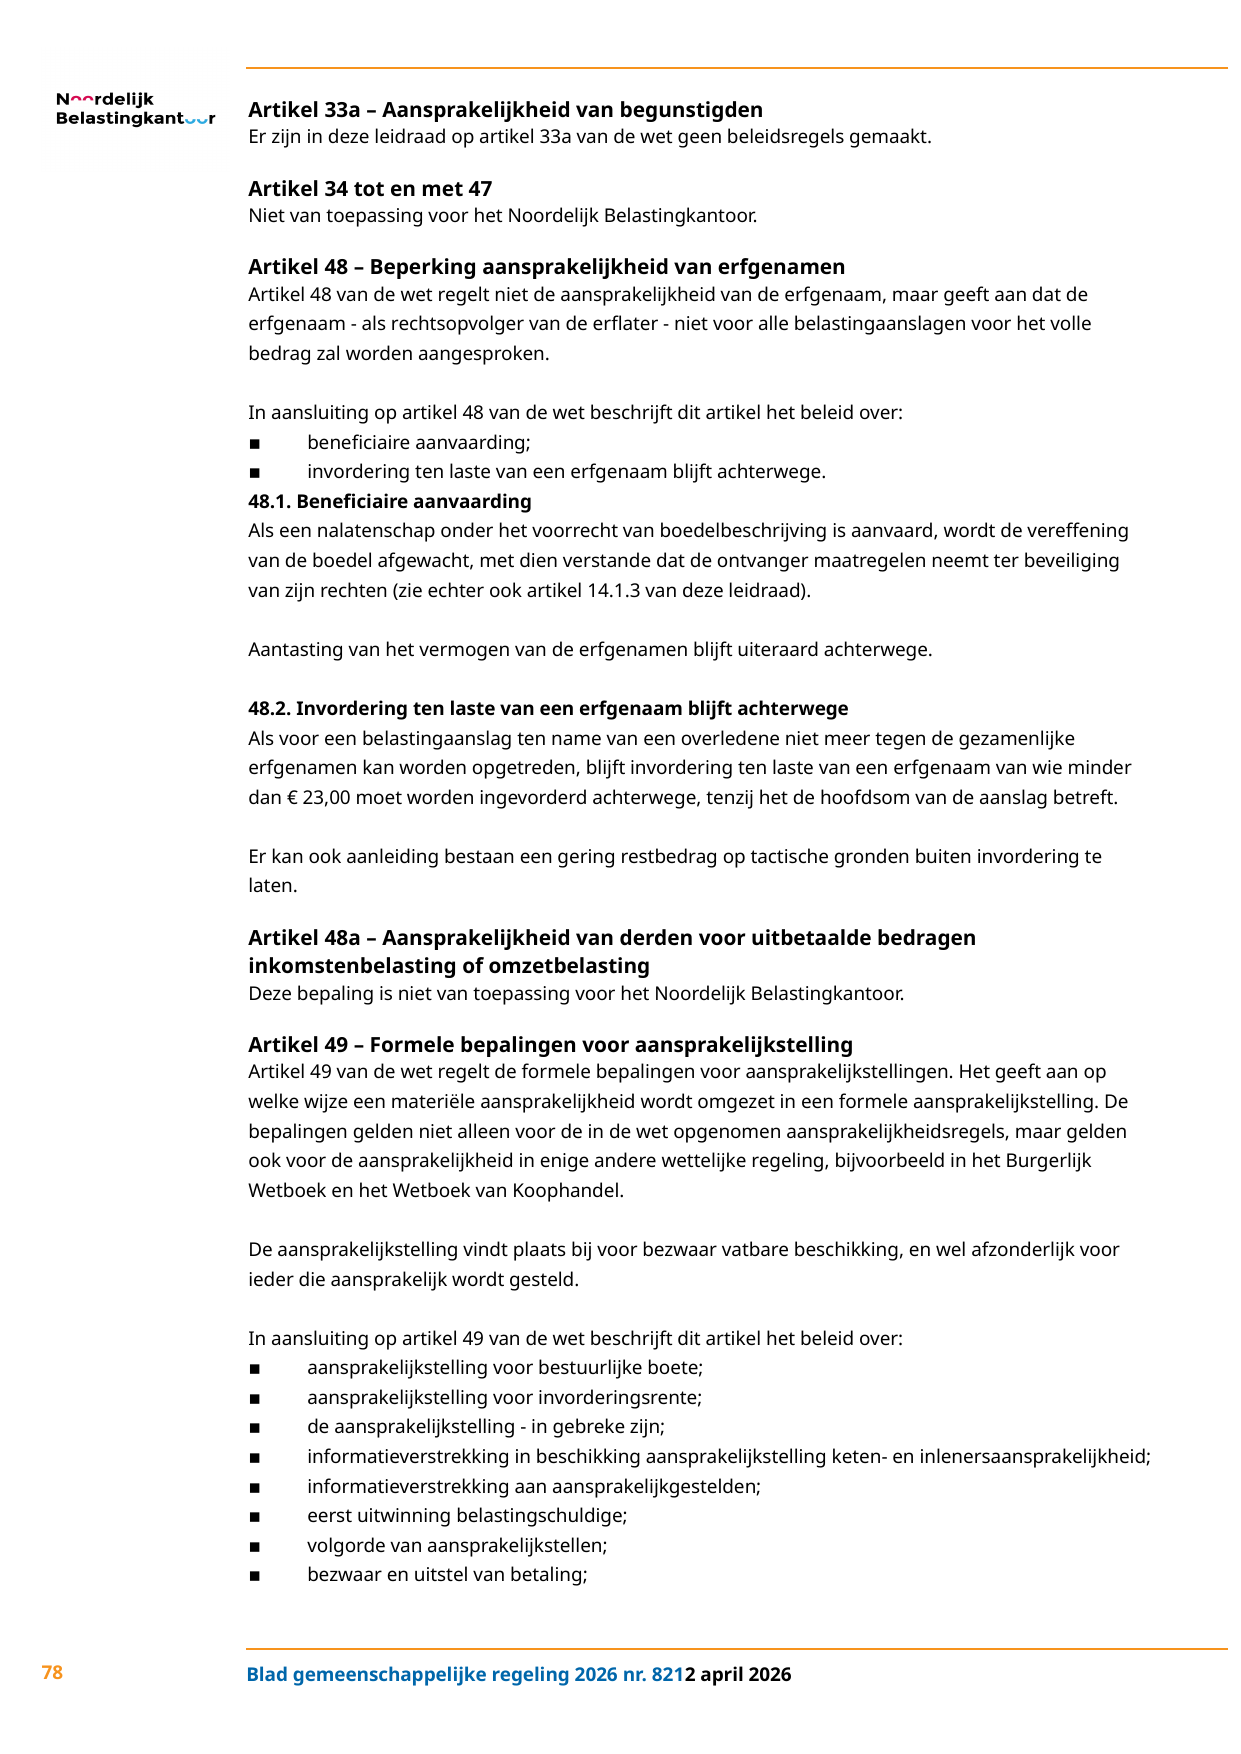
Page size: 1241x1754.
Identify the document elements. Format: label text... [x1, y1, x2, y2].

text 48.1. Beneficiaire aanvaarding [248, 488, 1152, 514]
list de aansprakelijkstelling - in gebreke zijn; [248, 1414, 1152, 1439]
list informatieverstrekking in beschikking aansprakelijkstelling keten- en inlenersaansprakelijkheid; [248, 1443, 1152, 1469]
text In aansluiting op artikel 48 van de wet beschrijft dit artikel het beleid over: [248, 399, 1152, 425]
list volgorde van aansprakelijkstellen; [248, 1532, 1152, 1558]
list aansprakelijkstelling voor invorderingsrente; [248, 1384, 1152, 1410]
text Als een nalatenschap onder het voorrecht van boedelbeschrijving is aanvaard, wordt de vereffening van de boedel afgewacht, met dien verstande dat de ontvanger maatregelen neemt ter beveiliging van zijn rechten (zie echter ook artikel 14.1.3 van deze leidraad). [248, 518, 1152, 602]
picture [41, 47, 231, 172]
text Artikel 48a – Aansprakelijkheid van derden voor uitbetaalde bedragen inkomstenbelasting of omzetbelasting [248, 923, 1152, 980]
list invordering ten laste van een erfgenaam blijft achterwege. [248, 458, 1152, 484]
text In aansluiting op artikel 49 van de wet beschrijft dit artikel het beleid over: [248, 1325, 1152, 1351]
text 48.2. Invordering ten laste van een erfgenaam blijft achterwege [248, 695, 1152, 721]
text Artikel 48 – Beperking aansprakelijkheid van erfgenamen [248, 252, 1152, 281]
text Deze bepaling is niet van toepassing voor het Noordelijk Belastingkantoor. [248, 980, 1152, 1006]
list bezwaar en uitstel van betaling; [248, 1562, 1152, 1587]
list eerst uitwinning belastingschuldige; [248, 1502, 1152, 1528]
text Aantasting van het vermogen van de erfgenamen blijft uiteraard achterwege. [248, 636, 1152, 662]
text Artikel 33a – Aansprakelijkheid van begunstigden [248, 95, 1152, 123]
text Als voor een belastingaanslag ten name van een overledene niet meer tegen de gezamenlijke erfgenamen kan worden opgetreden, blijft invordering ten laste van een erfgenaam van wie minder dan € 23,00 moet worden ingevorderd achterwege, tenzij het de hoofdsom van de aanslag betreft. [248, 725, 1152, 809]
text Artikel 49 van de wet regelt de formele bepalingen voor aansprakelijkstellingen. Het geeft aan op welke wijze een materiële aansprakelijkheid wordt omgezet in een formele aansprakelijkstelling. De bepalingen gelden niet alleen voor de in de wet opgenomen aansprakelijkheidsregels, maar gelden ook voor de aansprakelijkheid in enige andere wettelijke regeling, bijvoorbeeld in het Burgerlijk Wetboek en het Wetboek van Koophandel. [248, 1059, 1152, 1203]
text Niet van toepassing voor het Noordelijk Belastingkantoor. [248, 202, 1152, 228]
list informatieverstrekking aan aansprakelijkgestelden; [248, 1473, 1152, 1499]
text Artikel 34 tot en met 47 [248, 174, 1152, 202]
text Artikel 49 – Formele bepalingen voor aansprakelijkstelling [248, 1030, 1152, 1059]
text Er kan ook aanleiding bestaan een gering restbedrag op tactische gronden buiten invordering te laten. [248, 843, 1152, 898]
text Artikel 48 van de wet regelt niet de aansprakelijkheid van de erfgenaam, maar geeft aan dat de erfgenaam - als rechtsopvolger van de erflater - niet voor alle belastingaanslagen voor het volle bedrag zal worden aangesproken. [248, 281, 1152, 366]
list aansprakelijkstelling voor bestuurlijke boete; [248, 1354, 1152, 1380]
list beneficiaire aanvaarding; [248, 429, 1152, 454]
text De aansprakelijkstelling vindt plaats bij voor bezwaar vatbare beschikking, en wel afzonderlijk voor ieder die aansprakelijk wordt gesteld. [248, 1236, 1152, 1292]
text Er zijn in deze leidraad op artikel 33a van de wet geen beleidsregels gemaakt. [248, 123, 1152, 149]
